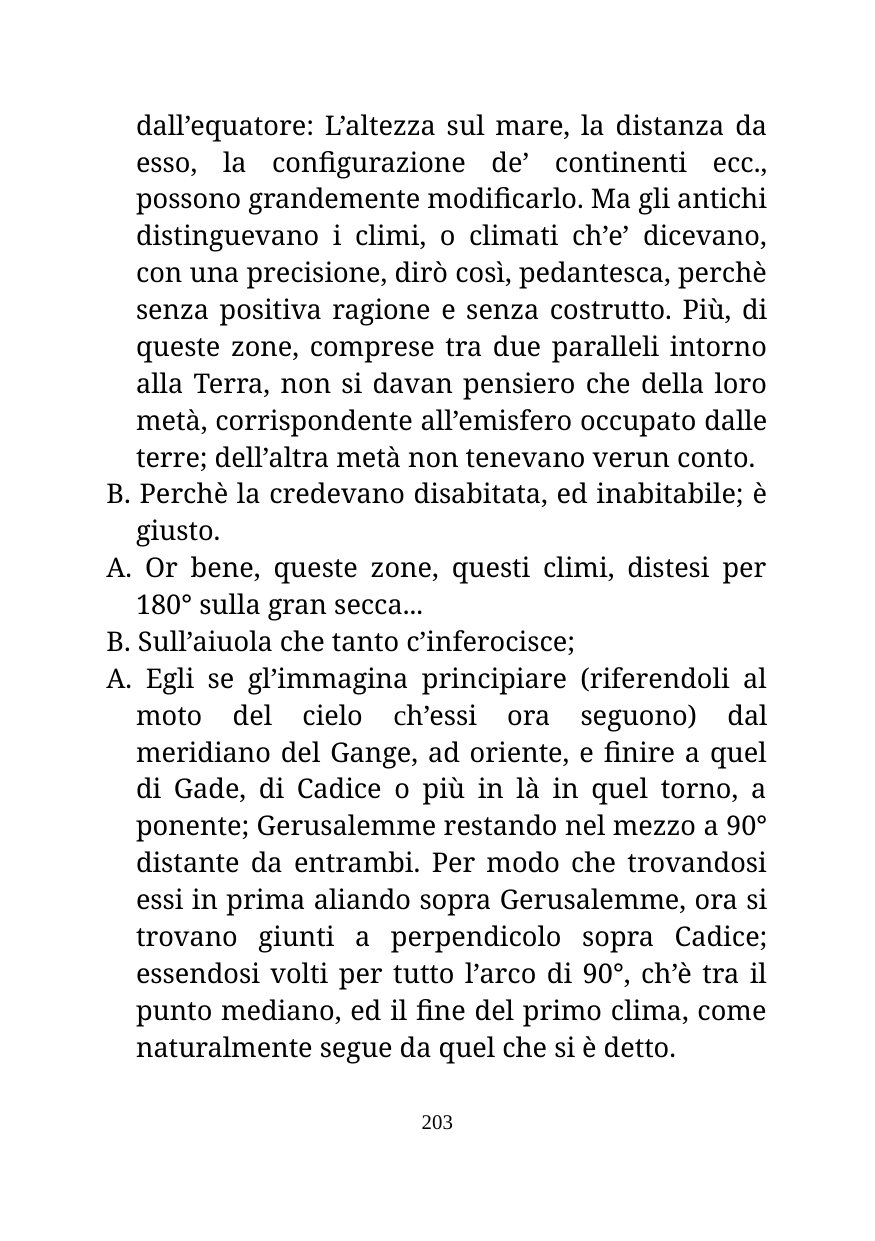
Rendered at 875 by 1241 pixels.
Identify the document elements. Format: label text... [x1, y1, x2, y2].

text A. Egli se gl’immagina principiare (riferendoli al moto del cielo ch’essi ora seguono) dal meridiano del Gange, ad oriente, e finire a quel di Gade, di Cadice o più in là in quel torno, a ponente; Gerusalemme restando nel mezzo a 90° distante da entrambi. Per modo che trovandosi essi in prima aliando sopra Gerusalemme, ora si trovano giunti a perpendicolo sopra Cadice; essendosi volti per tutto l’arco di 90°, ch’è tra il punto mediano, ed il fine del primo clima, come naturalmente segue da quel che si è detto. [106, 659, 768, 1065]
text B. Perchè la credevano disabitata, ed inabitabile; è giusto. [106, 475, 768, 549]
text B. Sull’aiuola che tanto c’inferocisce; [106, 622, 768, 659]
text A. Or bene, queste zone, questi climi, distesi per 180° sulla gran secca... [106, 549, 768, 622]
text dall’equatore: L’altezza sul mare, la distanza da esso, la configurazione de’ continenti ecc., possono grandemente modificarlo. Ma gli antichi distinguevano i climi, o climati ch’e’ dicevano, con una precisione, dirò così, pedantesca, perchè senza positiva ragione e senza costrutto. Più, di queste zone, comprese tra due paralleli intorno alla Terra, non si davan pensiero che della loro metà, corrispondente all’emisfero occupato dalle terre; dell’altra metà non tenevano verun conto. [136, 106, 768, 475]
